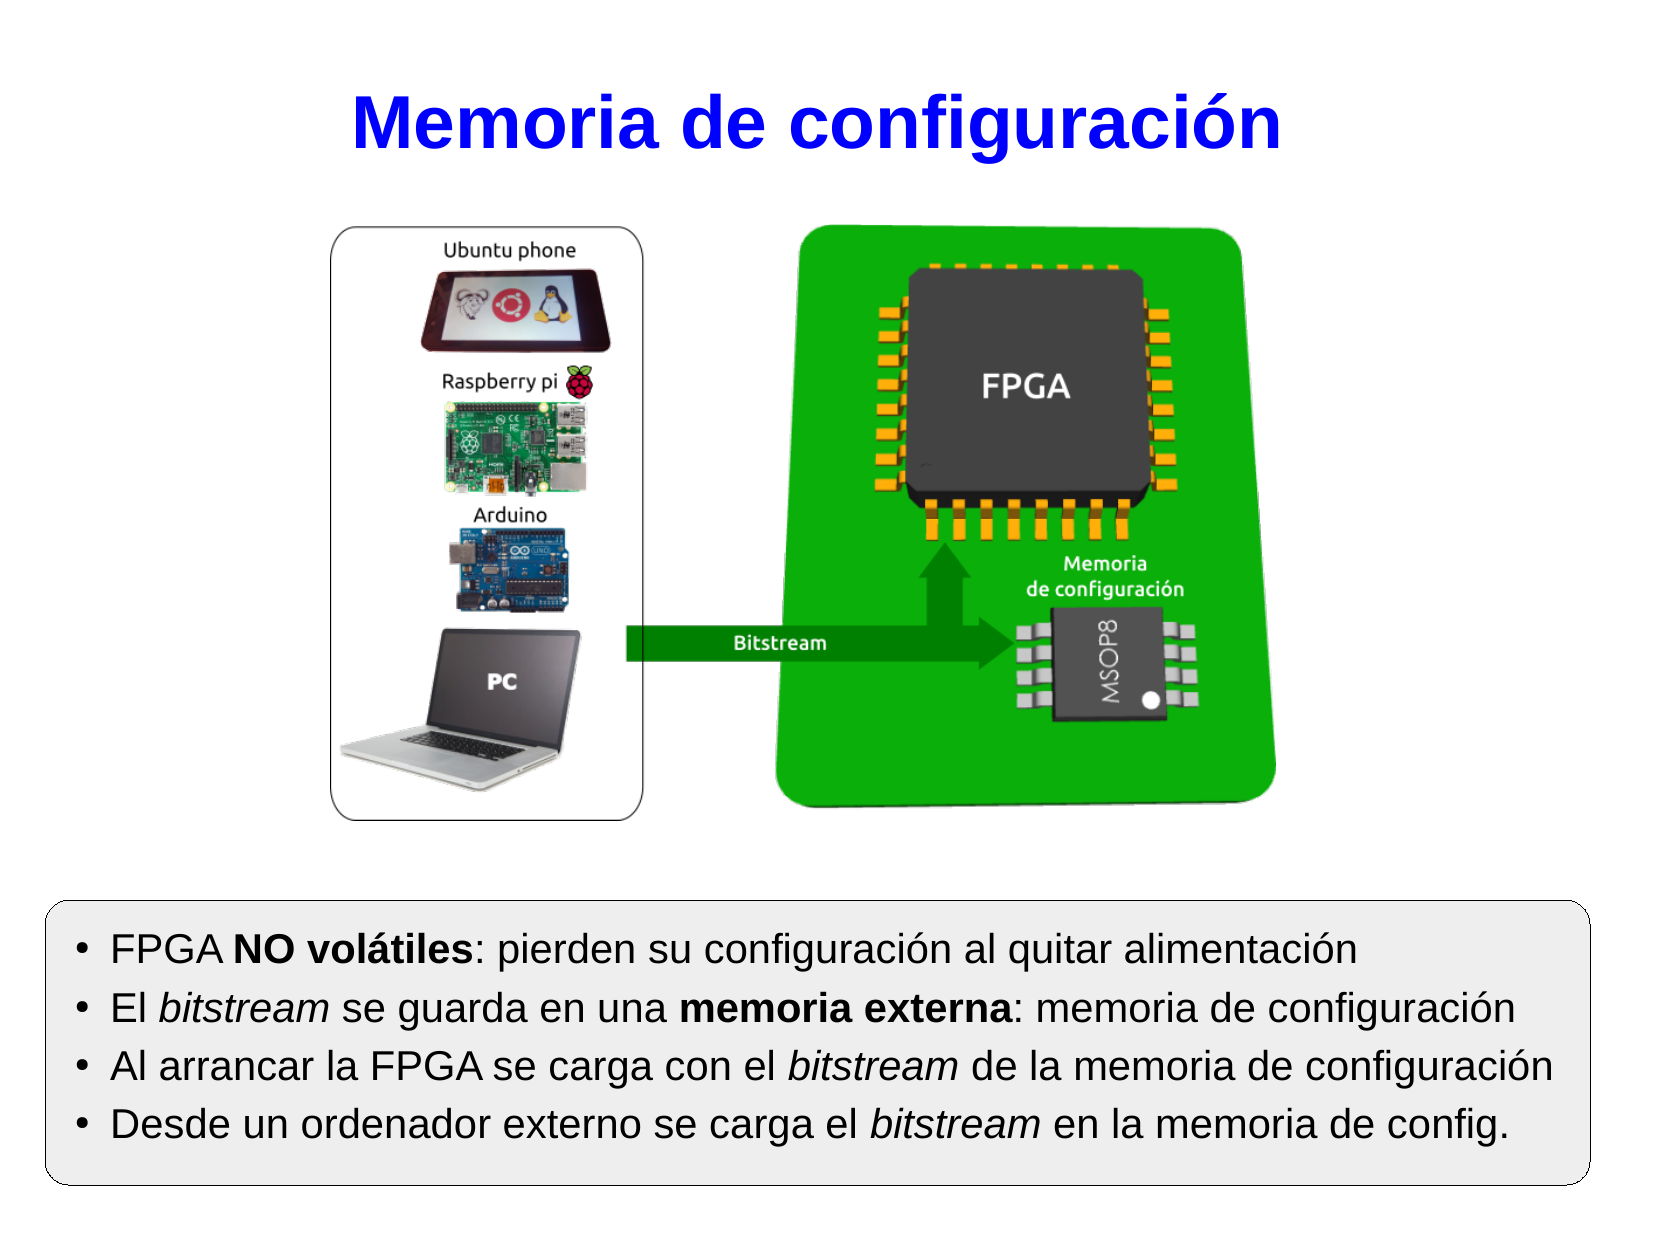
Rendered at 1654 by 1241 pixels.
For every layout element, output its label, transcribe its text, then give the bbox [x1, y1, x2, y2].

picture [330, 224, 1276, 821]
text_box FPGA NO volátiles: pierden su configuración al quitar alimentación El bitstream se guarda en una memoria externa: memoria de configuración Al arrancar la FPGA se carga con el bitstream de la memoria de configuración Desde un ordenador externo se carga el bitstream en la memoria de config. [60, 918, 1591, 1156]
text_box [45, 900, 1591, 1186]
text_box Memoria de configuración [90, 73, 1546, 211]
